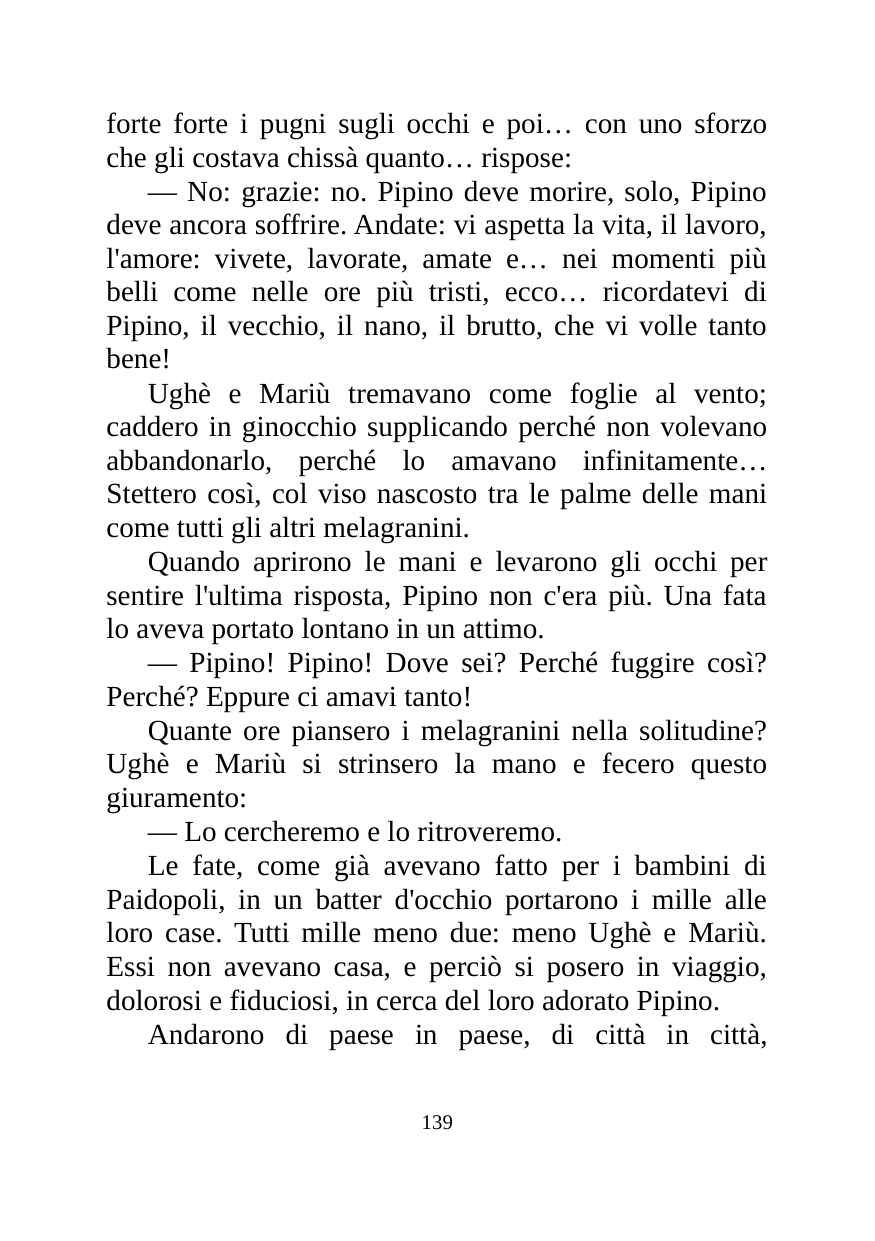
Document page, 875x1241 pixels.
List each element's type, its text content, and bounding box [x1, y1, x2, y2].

text Andarono di paese in paese, di città in città, [106, 1017, 768, 1050]
text Ughè e Mariù tremavano come foglie al vento; caddero in ginocchio supplicando perché non volevano abbandonarlo, perché lo amavano infinitamente… Stettero così, col viso nascosto tra le palme delle mani come tutti gli altri melagranini. [106, 376, 768, 543]
text — No: grazie: no. Pipino deve morire, solo, Pipino deve ancora soffrire. Andate: vi aspetta la vita, il lavoro, l'amore: vivete, lavorate, amate e… nei momenti più belli come nelle ore più tristi, ecco… ricordatevi di Pipino, il vecchio, il nano, il brutto, che vi volle tanto bene! [106, 174, 768, 375]
text Quando aprirono le mani e levarono gli occhi per sentire l'ultima risposta, Pipino non c'era più. Una fata lo aveva portato lontano in un attimo. [106, 544, 768, 645]
text Quante ore piansero i melagranini nella solitudine? Ughè e Mariù si strinsero la mano e fecero questo giuramento: [106, 713, 768, 814]
text Le fate, come già avevano fatto per i bambini di Paidopoli, in un batter d'occhio portarono i mille alle loro case. Tutti mille meno due: meno Ughè e Mariù. Essi non avevano casa, e perciò si posero in viaggio, dolorosi e fiduciosi, in cerca del loro adorato Pipino. [106, 848, 768, 1016]
text forte forte i pugni sugli occhi e poi… con uno sforzo che gli costava chissà quanto… rispose: [106, 106, 768, 173]
text — Lo cercheremo e lo ritroveremo. [106, 814, 768, 848]
text — Pipino! Pipino! Dove sei? Perché fuggire così? Perché? Eppure ci amavi tanto! [106, 645, 768, 712]
